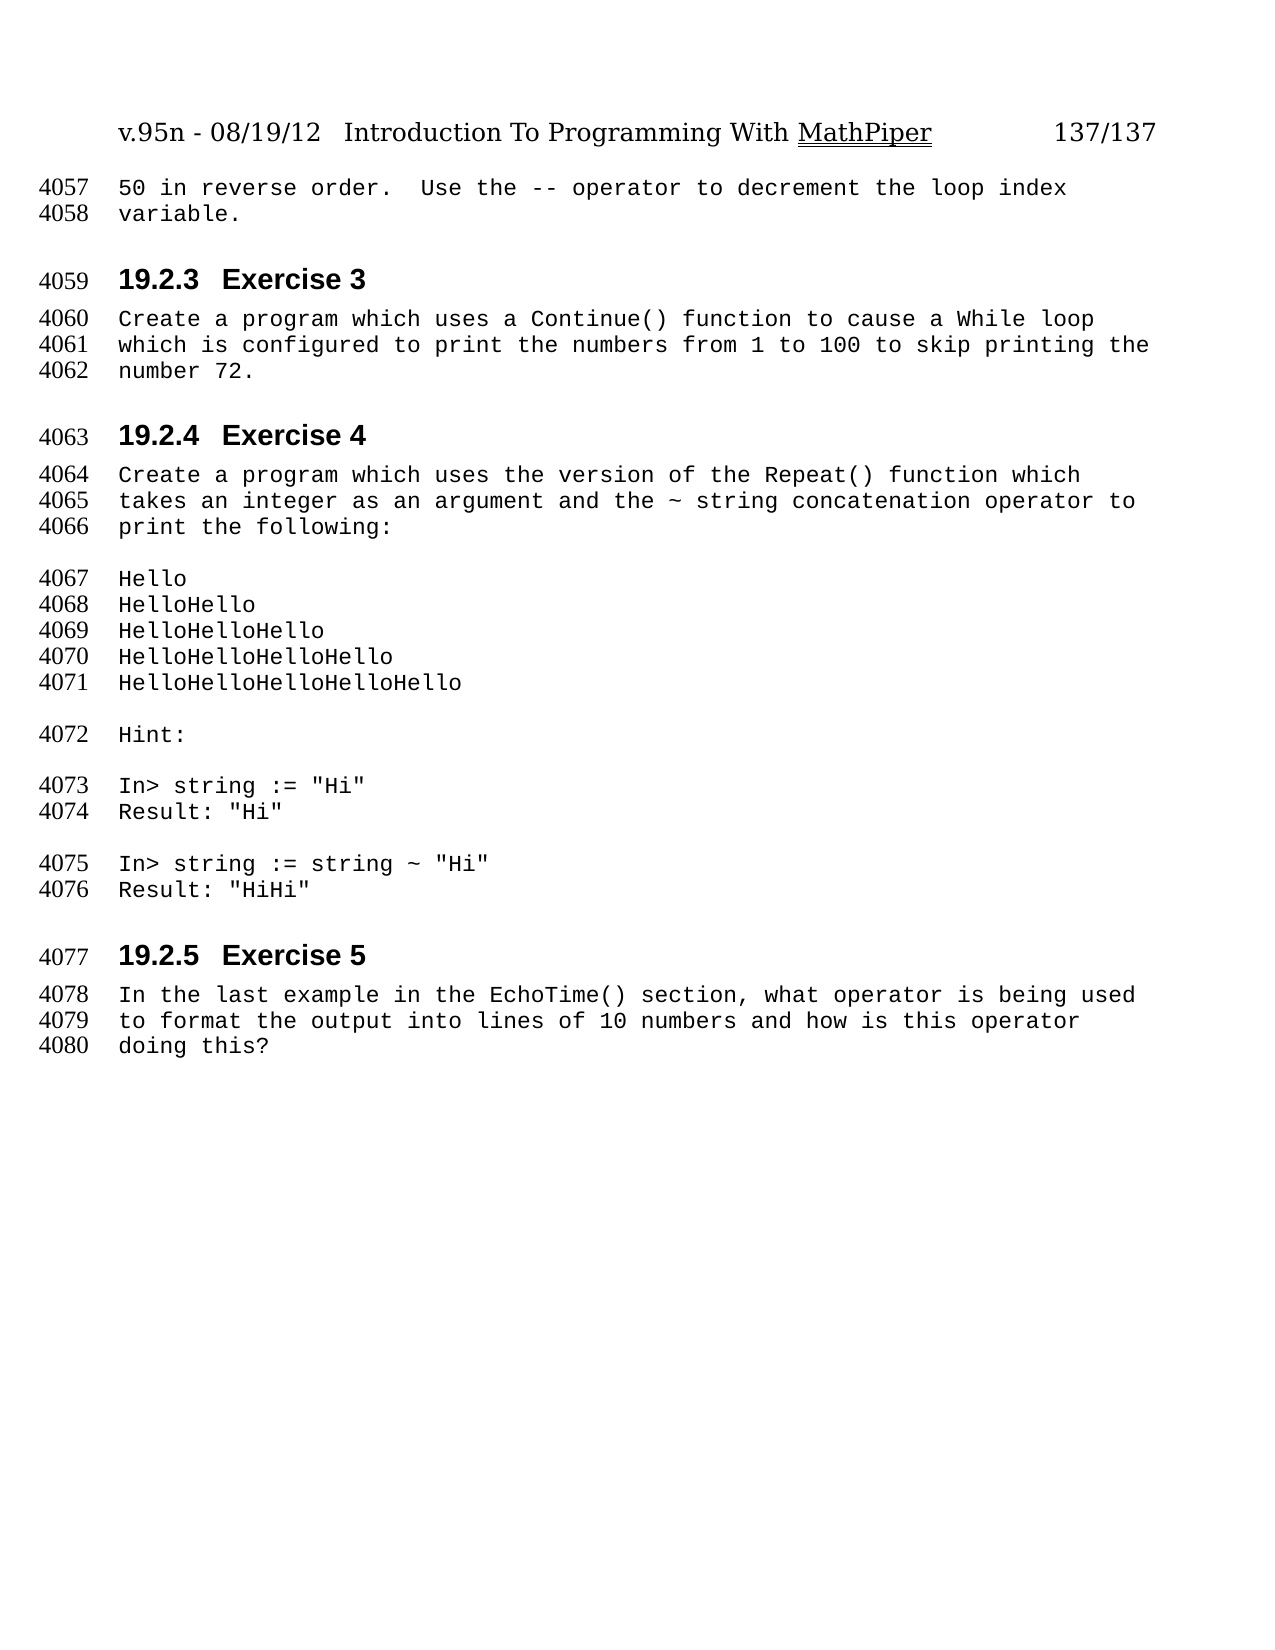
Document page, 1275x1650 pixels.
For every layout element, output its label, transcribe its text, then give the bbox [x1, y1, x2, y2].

text 50 in reverse order. Use the -- operator to decrement the loop index variable. [118, 177, 1157, 229]
text Create a program which uses a Continue() function to cause a While loop which is configured to print the numbers from 1 to 100 to skip printing the number 72. [118, 307, 1157, 385]
subtitle Exercise 3 [118, 262, 1157, 295]
text Result: "HiHi" [118, 878, 1157, 904]
text Result: "Hi" [118, 801, 1157, 827]
text Hint: [118, 723, 1157, 749]
text HelloHello [118, 593, 1157, 619]
text In the last example in the EchoTime() section, what operator is being used to format the output into lines of 10 numbers and how is this operator doing this? [118, 983, 1157, 1061]
subtitle Exercise 4 [118, 418, 1157, 452]
text Hello [118, 567, 1157, 593]
text Create a program which uses the version of the Repeat() function which takes an integer as an argument and the ~ string concatenation operator to print the following: [118, 463, 1157, 541]
text HelloHelloHelloHello [118, 645, 1157, 671]
text HelloHelloHello [118, 619, 1157, 645]
subtitle Exercise 5 [118, 937, 1157, 971]
text HelloHelloHelloHelloHello [118, 671, 1157, 697]
text In> string := "Hi" [118, 775, 1157, 801]
text In> string := string ~ "Hi" [118, 853, 1157, 878]
